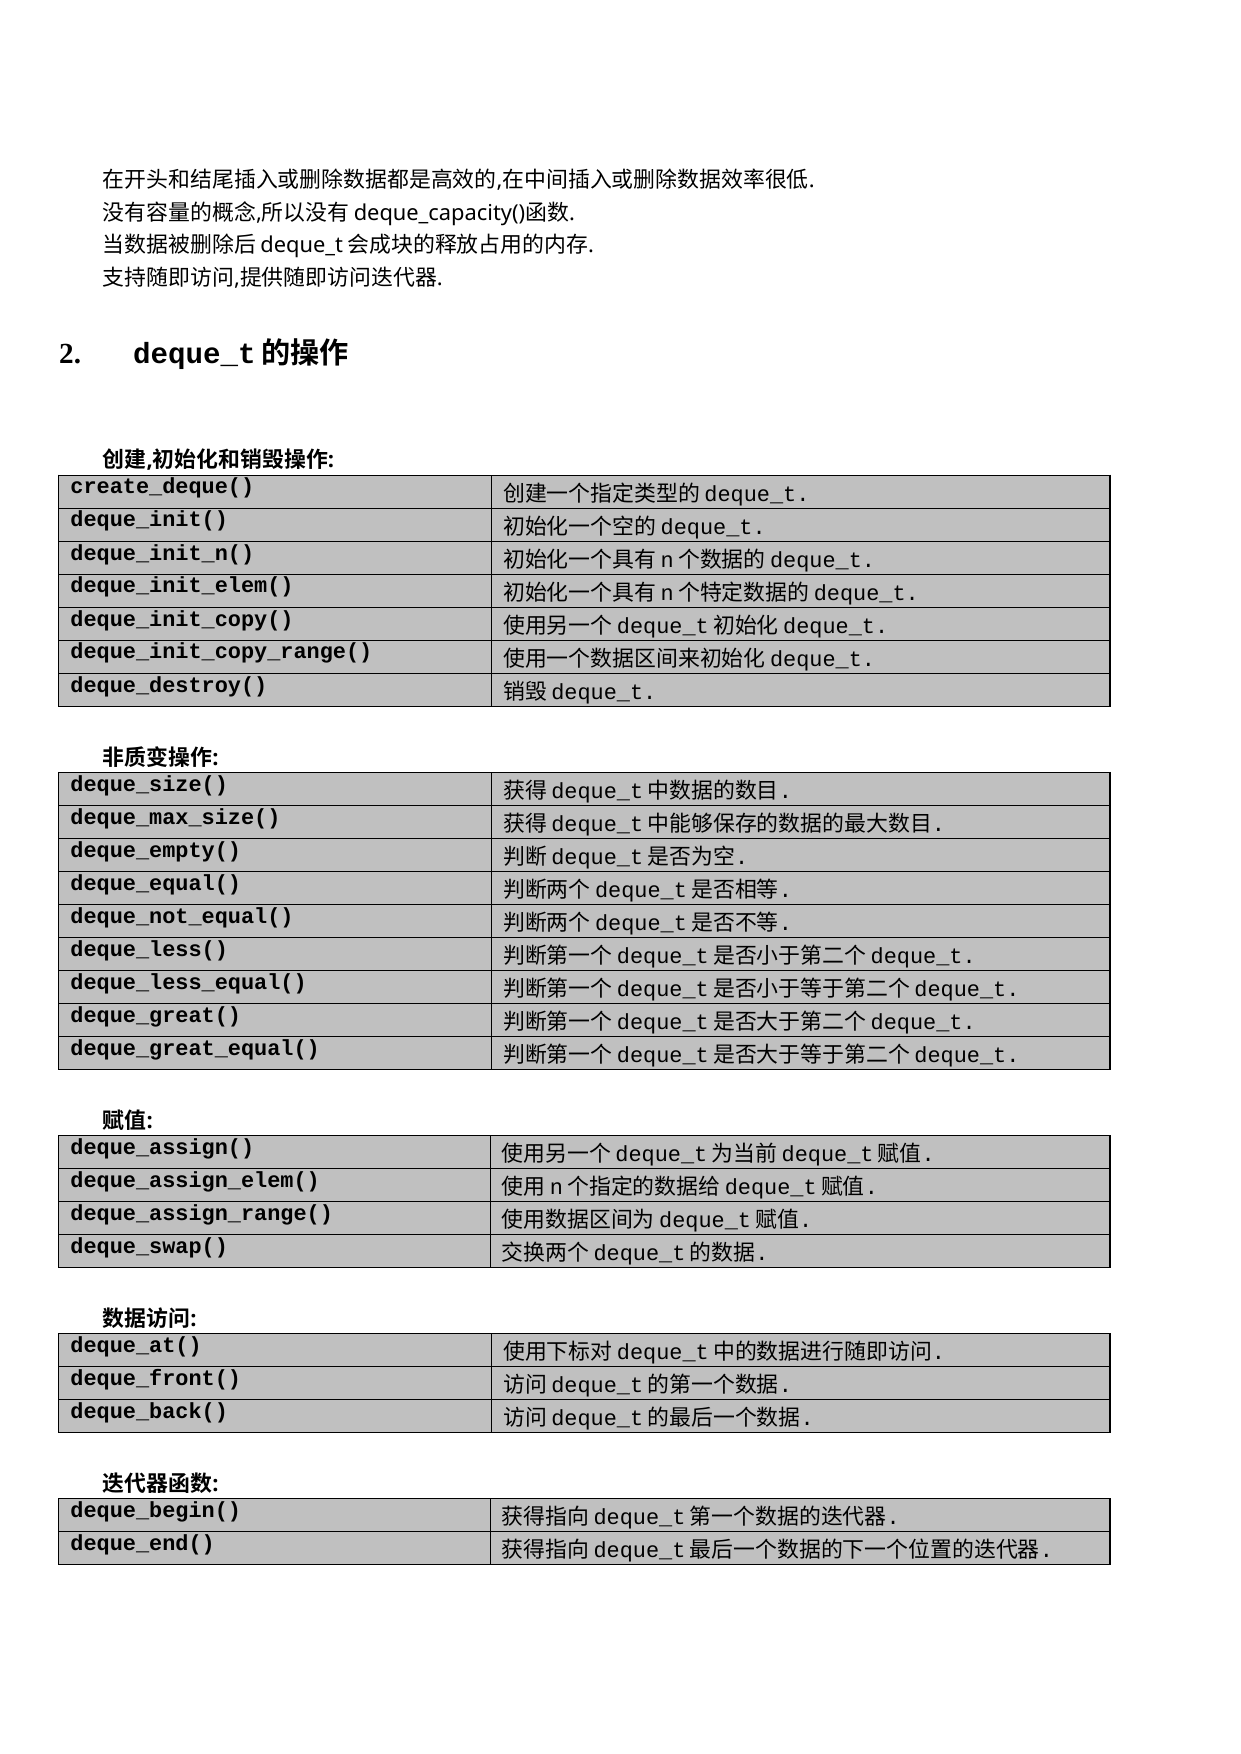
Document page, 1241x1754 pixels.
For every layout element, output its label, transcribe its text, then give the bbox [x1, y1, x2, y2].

text 非质变操作: [59, 739, 1181, 772]
table_cell deque_init_n() [59, 542, 491, 574]
table_cell deque_back() [59, 1400, 491, 1432]
table_cell 访问deque_t的第一个数据. [492, 1367, 1109, 1399]
table_cell deque_max_size() [59, 806, 491, 838]
table_header 获得deque_t中数据的数目. [492, 773, 1109, 805]
table_cell deque_less_equal() [59, 971, 491, 1003]
table_header 使用另一个deque_t为当前deque_t赋值. [491, 1136, 1109, 1168]
text 当数据被删除后deque_t会成块的释放占用的内存. [59, 227, 1181, 259]
table_cell 判断第一个deque_t是否小于等于第二个deque_t. [492, 971, 1109, 1003]
table_cell deque_assign_range() [59, 1202, 490, 1234]
table_cell 获得deque_t中能够保存的数据的最大数目. [492, 806, 1109, 838]
table_cell deque_swap() [59, 1235, 490, 1267]
table_cell 判断两个deque_t是否不等. [492, 905, 1109, 937]
table_cell 获得指向deque_t最后一个数据的下一个位置的迭代器. [491, 1532, 1109, 1564]
table_cell 初始化一个具有n个数据的deque_t. [492, 542, 1109, 574]
table_cell 初始化一个具有n个特定数据的deque_t. [492, 575, 1109, 607]
table_header create_deque() [59, 476, 491, 508]
table_cell deque_end() [59, 1532, 490, 1564]
table_header deque_at() [59, 1334, 491, 1366]
table_cell 使用n个指定的数据给deque_t赋值. [491, 1169, 1109, 1201]
table_cell 交换两个deque_t的数据. [491, 1235, 1109, 1267]
table_cell 判断deque_t是否为空. [492, 839, 1109, 871]
table_header 使用下标对deque_t中的数据进行随即访问. [492, 1334, 1109, 1366]
text 支持随即访问,提供随即访问迭代器. [59, 259, 1181, 292]
table_header 获得指向deque_t第一个数据的迭代器. [491, 1499, 1109, 1531]
table_cell deque_great() [59, 1004, 491, 1036]
table_cell 使用另一个deque_t初始化deque_t. [492, 608, 1109, 640]
table_cell 使用一个数据区间来初始化deque_t. [492, 641, 1109, 673]
table_cell 判断第一个deque_t是否小于第二个deque_t. [492, 938, 1109, 970]
table_cell deque_front() [59, 1367, 491, 1399]
table_cell deque_equal() [59, 872, 491, 904]
table_cell deque_init_copy_range() [59, 641, 491, 673]
table_cell deque_init_copy() [59, 608, 491, 640]
table_cell 判断两个deque_t是否相等. [492, 872, 1109, 904]
table_header deque_assign() [59, 1136, 490, 1168]
text 数据访问: [59, 1301, 1181, 1333]
text 在开头和结尾插入或删除数据都是高效的,在中间插入或删除数据效率很低. [59, 162, 1181, 194]
text 创建,初始化和销毁操作: [59, 442, 1181, 474]
table_cell deque_less() [59, 938, 491, 970]
table_header 创建一个指定类型的deque_t. [492, 476, 1109, 508]
table_cell 使用数据区间为deque_t赋值. [491, 1202, 1109, 1234]
table_cell 初始化一个空的deque_t. [492, 509, 1109, 541]
text 迭代器函数: [59, 1466, 1181, 1498]
table_header deque_size() [59, 773, 491, 805]
table_cell deque_destroy() [59, 674, 491, 706]
table_cell 销毁deque_t. [492, 674, 1109, 706]
table_cell 判断第一个deque_t是否大于等于第二个deque_t. [492, 1037, 1109, 1069]
table_cell 判断第一个deque_t是否大于第二个deque_t. [492, 1004, 1109, 1036]
table_cell deque_assign_elem() [59, 1169, 490, 1201]
table_cell deque_empty() [59, 839, 491, 871]
table_cell deque_great_equal() [59, 1037, 491, 1069]
table_header deque_begin() [59, 1499, 490, 1531]
text 赋值: [59, 1102, 1181, 1135]
text 没有容量的概念,所以没有deque_capacity()函数. [59, 194, 1181, 227]
table_cell deque_init() [59, 509, 491, 541]
table_cell deque_not_equal() [59, 905, 491, 937]
table_cell 访问deque_t的最后一个数据. [492, 1400, 1109, 1432]
subtitle deque_t的操作 [59, 319, 1181, 384]
table_cell deque_init_elem() [59, 575, 491, 607]
